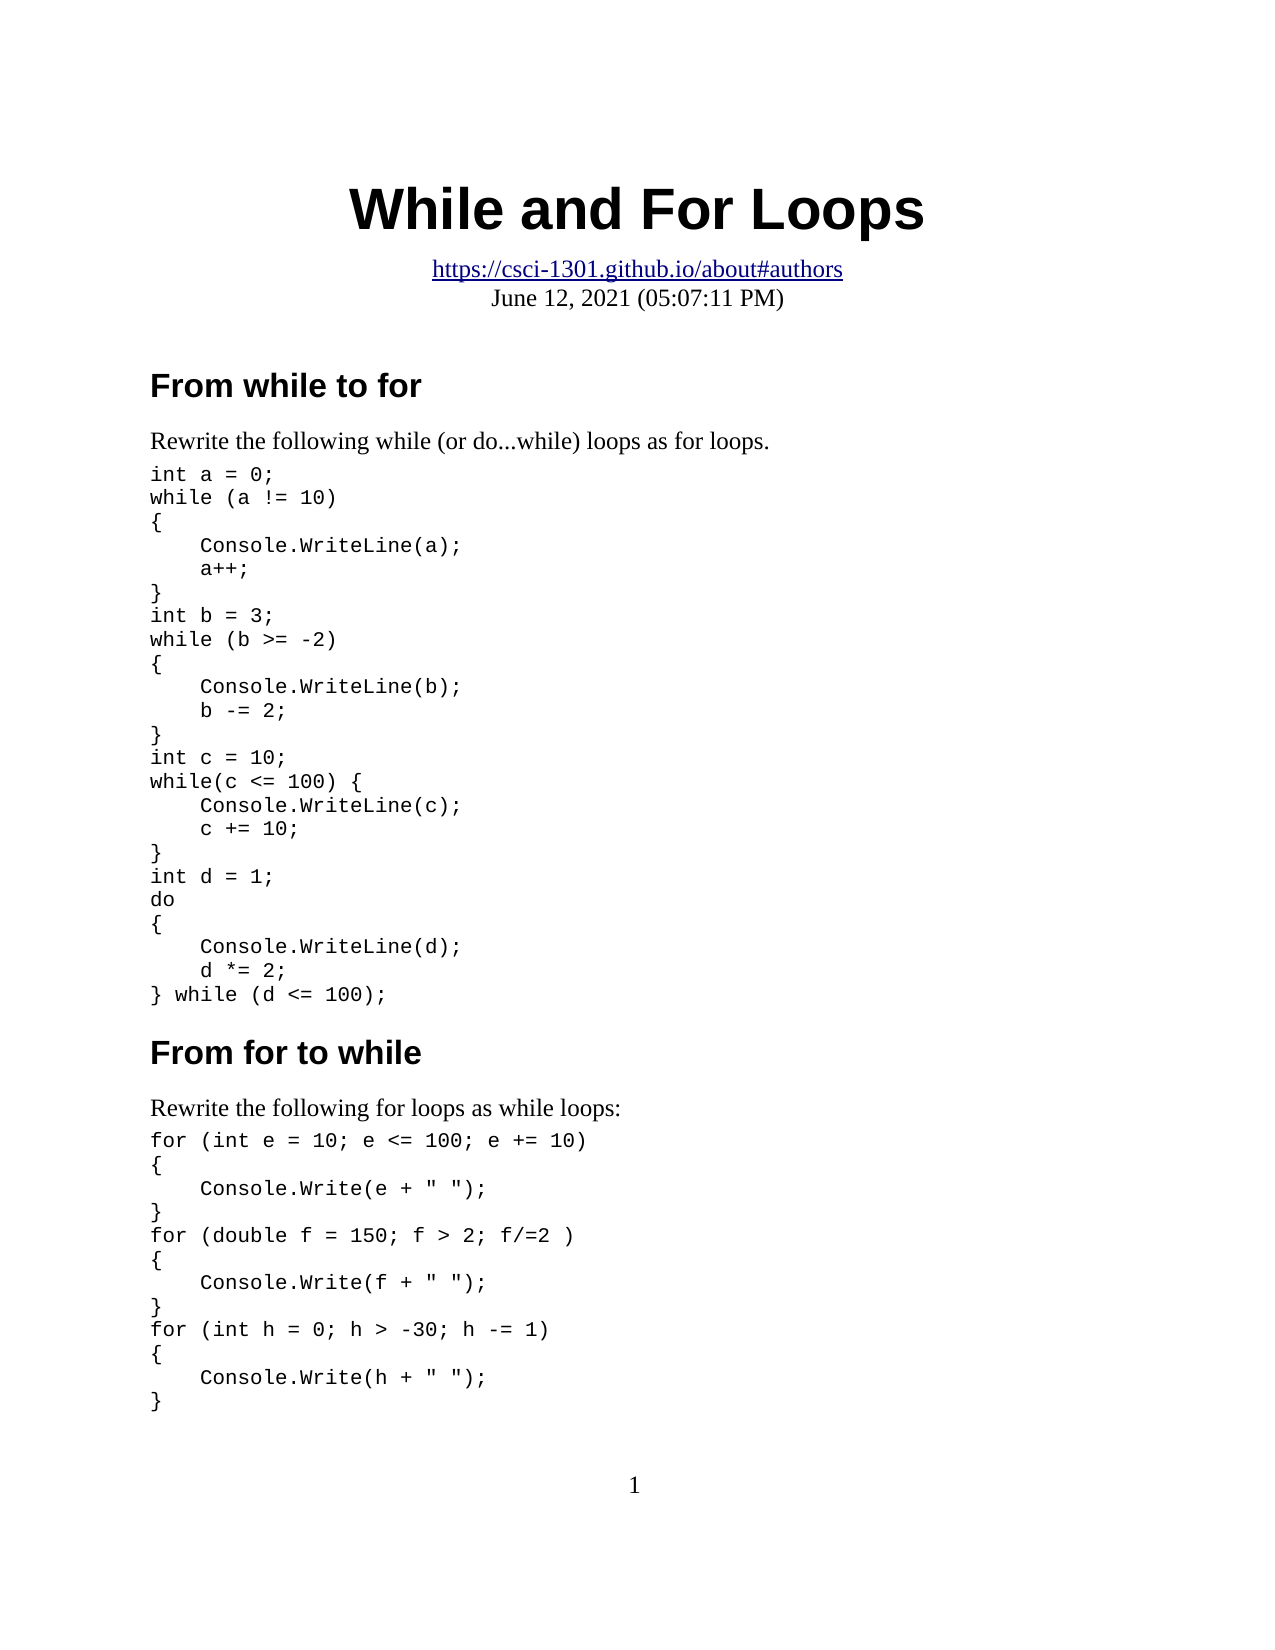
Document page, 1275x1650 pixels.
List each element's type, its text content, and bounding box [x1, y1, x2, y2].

text while(c <= 100) { [150, 771, 1125, 795]
text b -= 2; [150, 700, 1125, 724]
subtitle From for to while [150, 1032, 1125, 1071]
text { [150, 1248, 1125, 1272]
text a++; [150, 558, 1125, 582]
text Console.Write(f + " "); [150, 1272, 1125, 1296]
text int a = 0; [150, 464, 1125, 487]
text Console.Write(h + " "); [150, 1367, 1125, 1390]
text for (double f = 150; f > 2; f/=2 ) [150, 1225, 1125, 1248]
text } while (d <= 100); [150, 984, 1125, 1007]
text { [150, 1343, 1125, 1367]
text https://csci-1301.github.io/about#authors [150, 254, 1125, 283]
text d *= 2; [150, 960, 1125, 984]
text } [150, 1296, 1125, 1319]
subtitle From while to for [150, 366, 1125, 404]
text do [150, 889, 1125, 913]
text { [150, 511, 1125, 534]
text } [150, 1201, 1125, 1225]
text Console.WriteLine(b); [150, 676, 1125, 700]
text Rewrite the following for loops as while loops: [150, 1093, 1125, 1121]
text Console.WriteLine(a); [150, 534, 1125, 558]
text { [150, 1154, 1125, 1178]
text for (int h = 0; h > -30; h -= 1) [150, 1319, 1125, 1343]
text } [150, 1390, 1125, 1414]
text while (a != 10) [150, 487, 1125, 511]
text } [150, 724, 1125, 747]
text } [150, 842, 1125, 866]
text int c = 10; [150, 747, 1125, 771]
text June 12, 2021 (05:07:11 PM) [150, 283, 1125, 312]
text int b = 3; [150, 606, 1125, 629]
text Rewrite the following while (or do...while) loops as for loops. [150, 426, 1125, 455]
text while (b >= -2) [150, 629, 1125, 653]
text { [150, 653, 1125, 676]
text { [150, 913, 1125, 937]
text Console.WriteLine(c); [150, 795, 1125, 818]
title While and For Loops [150, 175, 1125, 242]
text } [150, 582, 1125, 606]
text Console.WriteLine(d); [150, 937, 1125, 960]
text int d = 1; [150, 866, 1125, 889]
text for (int e = 10; e <= 100; e += 10) [150, 1130, 1125, 1154]
text c += 10; [150, 818, 1125, 842]
text Console.Write(e + " "); [150, 1178, 1125, 1201]
